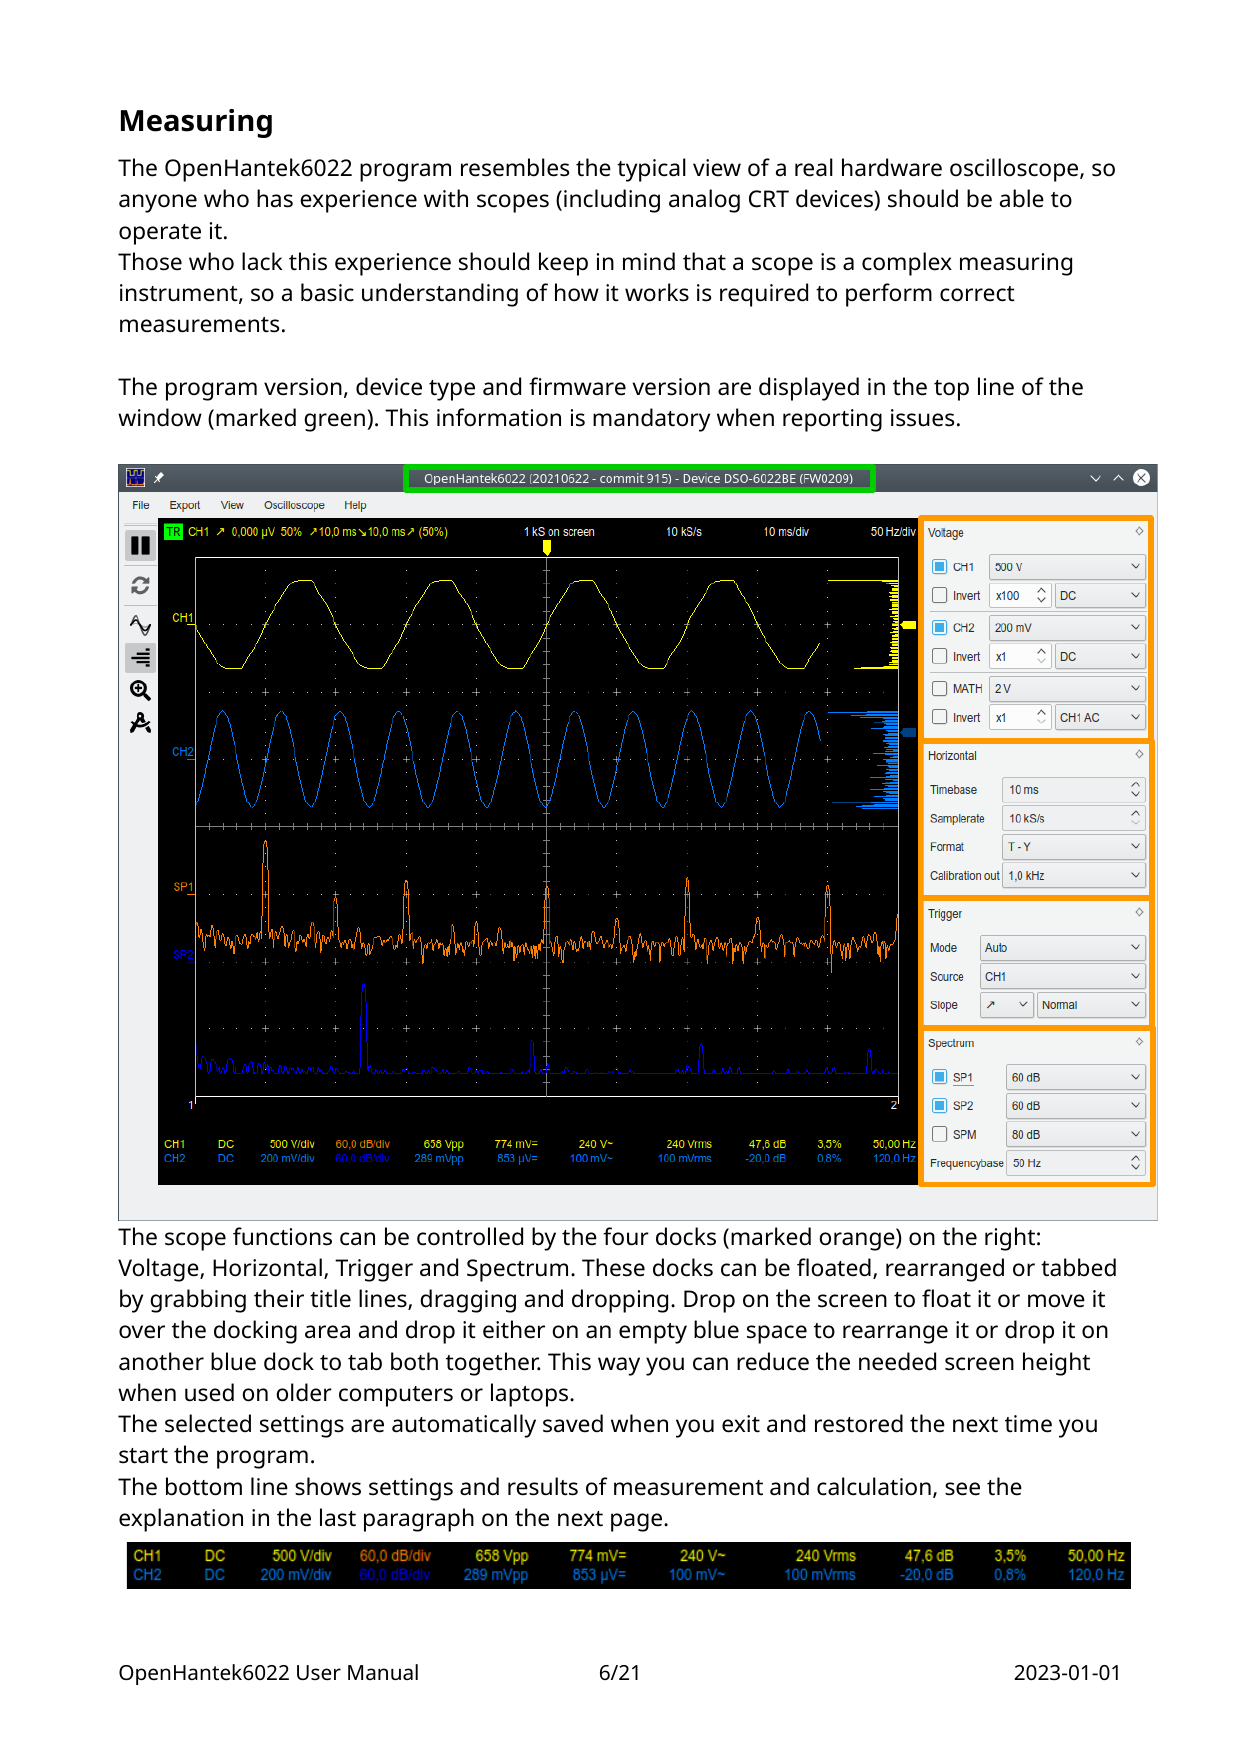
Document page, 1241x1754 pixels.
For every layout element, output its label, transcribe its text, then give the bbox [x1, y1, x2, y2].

text The bottom line shows settings and results of measurement and calculation, see the explanation in the last paragraph on the next page. [118, 1471, 1122, 1533]
text The program version, device type and firmware version are displayed in the top line of the window (marked green). This information is mandatory when reporting issues. [118, 371, 1122, 433]
text The scope functions can be controlled by the four docks (marked orange) on the right: Voltage, Horizontal, Trigger and Spectrum. These docks can be floated, rearranged or tabbed by grabbing their title lines, dragging and dropping. Drop on the screen to float it or move it over the docking area and drop it either on an empty blue space to rearrange it or drop it on another blue dock to tab both together. This way you can reduce the needed screen height when used on older computers or laptops. The selected settings are automatically saved when you exit and restored the next time you start the program. [118, 1221, 1122, 1471]
text Those who lack this experience should keep in mind that a scope is a complex measuring instrument, so a basic understanding of how it works is required to perform correct measurements. [118, 246, 1122, 340]
text The OpenHantek6022 program resembles the typical view of a real hardware oscilloscope, so anyone who has experience with scopes (including analog CRT devices) should be able to operate it. [118, 152, 1122, 246]
subtitle Measuring [118, 100, 1122, 140]
picture [409, 470, 870, 487]
picture [118, 464, 1158, 1221]
picture [126, 1542, 1131, 1589]
